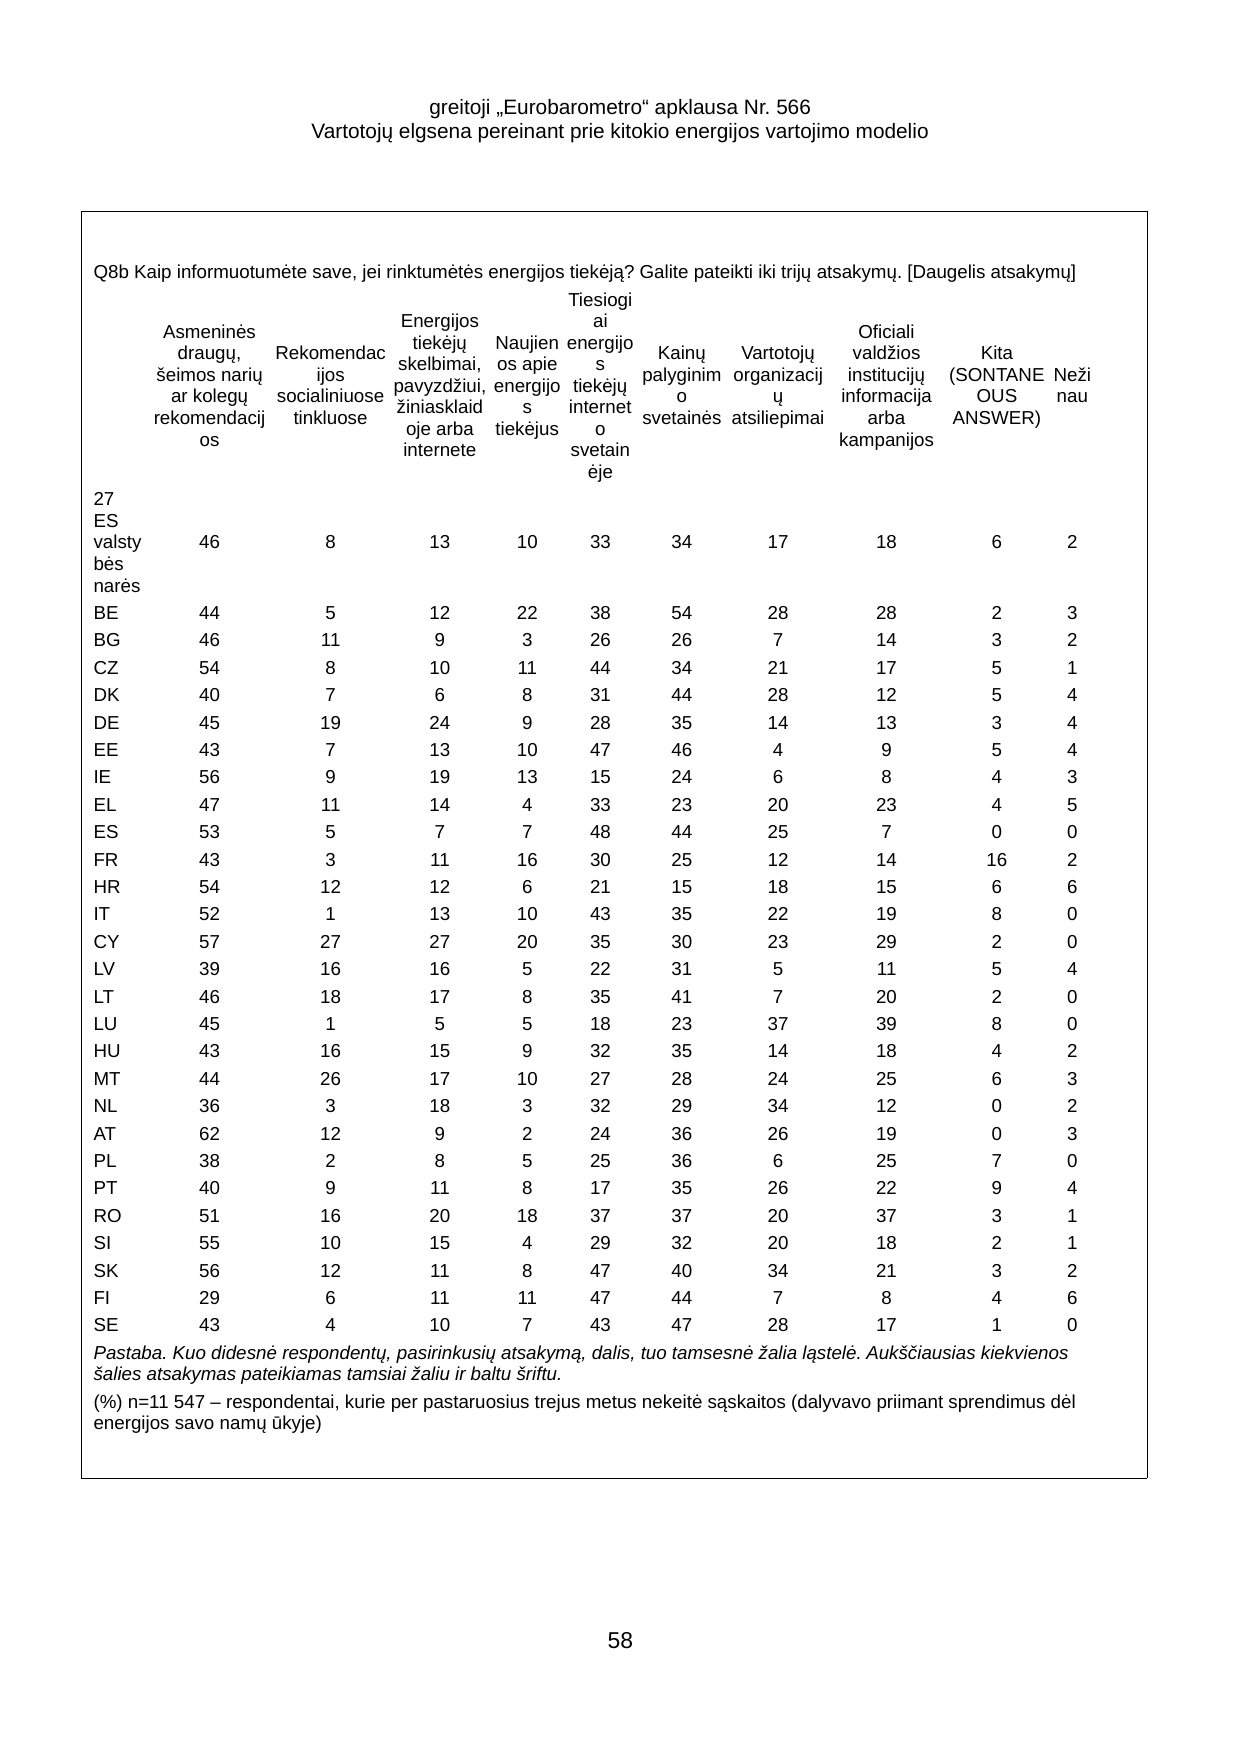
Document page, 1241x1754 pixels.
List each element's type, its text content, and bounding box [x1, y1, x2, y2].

table_cell 25 [829, 1147, 943, 1174]
table_cell 0 [944, 818, 1050, 846]
table_cell 38 [147, 1147, 272, 1174]
table_cell 44 [637, 1284, 727, 1311]
table_cell 0 [1050, 983, 1094, 1010]
table_cell 28 [727, 599, 829, 626]
table_cell 3 [944, 626, 1050, 654]
table_cell 5 [944, 955, 1050, 982]
table_cell HU [90, 1037, 147, 1065]
table_cell 18 [564, 1010, 637, 1037]
table_cell Naujienos apie energijos tiekėjus [490, 285, 563, 485]
table_cell 12 [829, 1092, 943, 1119]
table_cell SK [90, 1256, 147, 1284]
table_cell 46 [147, 485, 272, 599]
table_cell 45 [147, 1010, 272, 1037]
table_cell 43 [147, 1311, 272, 1339]
table_cell 48 [564, 818, 637, 846]
table_cell 4 [272, 1311, 389, 1339]
table_cell 7 [272, 681, 389, 708]
table_cell PT [90, 1174, 147, 1202]
table_cell 18 [490, 1202, 563, 1229]
table_cell 2 [1050, 626, 1094, 654]
table_cell Kita (SONTANEOUS ANSWER) [944, 285, 1050, 485]
table_cell (%) n=11 547 – respondentai, kurie per pastaruosius trejus metus nekeitė sąskaitos (dalyvavo priimant sprendimus dėl energijos savo namų ūkyje) [90, 1388, 1094, 1437]
table_cell SI [90, 1229, 147, 1256]
table_cell 15 [389, 1229, 490, 1256]
table_cell 29 [829, 928, 943, 955]
table_cell [90, 285, 147, 485]
table_cell 24 [389, 709, 490, 736]
table_cell 2 [944, 599, 1050, 626]
table_cell 37 [829, 1202, 943, 1229]
table_cell 6 [272, 1284, 389, 1311]
table_cell 29 [147, 1284, 272, 1311]
table_cell 11 [389, 1174, 490, 1202]
table_cell 34 [727, 1092, 829, 1119]
table_cell 21 [727, 654, 829, 681]
table_cell 10 [272, 1229, 389, 1256]
table_cell 1 [1050, 1229, 1094, 1256]
table_cell 12 [727, 846, 829, 873]
table_cell 46 [637, 736, 727, 763]
table_cell 0 [1050, 1147, 1094, 1174]
table_cell 9 [389, 1120, 490, 1147]
table_cell 2 [490, 1120, 563, 1147]
table_cell 17 [389, 983, 490, 1010]
table_cell 23 [637, 791, 727, 818]
table_cell 37 [637, 1202, 727, 1229]
table_cell 35 [637, 1174, 727, 1202]
table_cell 17 [829, 1311, 943, 1339]
table_cell FI [90, 1284, 147, 1311]
table_cell 24 [564, 1120, 637, 1147]
table_cell 36 [147, 1092, 272, 1119]
table_cell 2 [1050, 846, 1094, 873]
table_cell 37 [727, 1010, 829, 1037]
table_cell 16 [272, 1037, 389, 1065]
table_header Q8b Kaip informuotumėte save, jei rinktumėtės energijos tiekėją? Galite pateikti iki trijų atsakymų. [Daugelis atsakymų] [90, 258, 1094, 285]
table_cell 56 [147, 1256, 272, 1284]
table_cell 43 [147, 736, 272, 763]
table_cell 5 [490, 1010, 563, 1037]
table_cell 1 [1050, 1202, 1094, 1229]
table_cell 26 [637, 626, 727, 654]
table_cell 3 [490, 1092, 563, 1119]
table_cell 30 [637, 928, 727, 955]
table_cell 32 [637, 1229, 727, 1256]
table_cell 0 [1050, 928, 1094, 955]
table_cell 43 [147, 846, 272, 873]
table_cell Nežinau [1050, 285, 1094, 485]
table_cell 36 [637, 1120, 727, 1147]
table_cell AT [90, 1120, 147, 1147]
table_cell 12 [272, 1256, 389, 1284]
table_cell 45 [147, 709, 272, 736]
table_cell 28 [727, 1311, 829, 1339]
table_cell IT [90, 900, 147, 928]
table_cell 11 [389, 846, 490, 873]
table_cell 25 [564, 1147, 637, 1174]
table_cell 62 [147, 1120, 272, 1147]
table_cell 31 [637, 955, 727, 982]
table_cell 20 [727, 1202, 829, 1229]
table_cell 5 [727, 955, 829, 982]
table_cell 7 [829, 818, 943, 846]
table_cell 3 [1050, 599, 1094, 626]
table_cell 20 [829, 983, 943, 1010]
table_cell 2 [944, 1229, 1050, 1256]
table_cell 2 [944, 928, 1050, 955]
table_cell HR [90, 873, 147, 900]
table_cell 23 [727, 928, 829, 955]
table_cell 18 [829, 1229, 943, 1256]
table_cell 35 [564, 983, 637, 1010]
table_cell 8 [944, 900, 1050, 928]
table_cell 7 [727, 626, 829, 654]
table_cell 28 [829, 599, 943, 626]
table_cell 25 [727, 818, 829, 846]
table_cell Rekomendacijos socialiniuose tinkluose [272, 285, 389, 485]
table_cell 46 [147, 983, 272, 1010]
table_cell 18 [829, 485, 943, 599]
table_cell 53 [147, 818, 272, 846]
table_cell 11 [490, 654, 563, 681]
table_cell 5 [944, 654, 1050, 681]
table_cell 12 [272, 873, 389, 900]
table_cell 29 [564, 1229, 637, 1256]
table_cell 6 [1050, 1284, 1094, 1311]
table_cell 8 [829, 763, 943, 791]
table_cell 19 [829, 1120, 943, 1147]
table_cell 33 [564, 791, 637, 818]
table_cell 0 [944, 1092, 1050, 1119]
table_cell 6 [727, 763, 829, 791]
table_cell 3 [944, 709, 1050, 736]
table_cell 21 [829, 1256, 943, 1284]
table_cell 10 [389, 654, 490, 681]
table_cell 24 [727, 1065, 829, 1092]
table_cell 19 [389, 763, 490, 791]
table_cell EL [90, 791, 147, 818]
table_cell 8 [490, 1256, 563, 1284]
table_cell 40 [147, 1174, 272, 1202]
table_cell 9 [272, 763, 389, 791]
table_cell 36 [637, 1147, 727, 1174]
table_cell 35 [637, 709, 727, 736]
table_cell 7 [389, 818, 490, 846]
table_cell 34 [727, 1256, 829, 1284]
table_cell IE [90, 763, 147, 791]
table_cell 8 [490, 983, 563, 1010]
table_cell 6 [944, 1065, 1050, 1092]
table_cell 4 [727, 736, 829, 763]
table_cell EE [90, 736, 147, 763]
table_cell 17 [564, 1174, 637, 1202]
table_cell 7 [727, 1284, 829, 1311]
table_cell 21 [564, 873, 637, 900]
table_cell 26 [727, 1174, 829, 1202]
table_cell 9 [490, 1037, 563, 1065]
table_cell 54 [637, 599, 727, 626]
table_cell ES [90, 818, 147, 846]
table_cell 17 [727, 485, 829, 599]
table_cell 46 [147, 626, 272, 654]
table_cell 23 [829, 791, 943, 818]
table_cell 26 [564, 626, 637, 654]
table_cell 25 [829, 1065, 943, 1092]
table_cell 17 [389, 1065, 490, 1092]
table_cell 17 [829, 654, 943, 681]
table_cell 23 [637, 1010, 727, 1037]
table_cell 4 [1050, 736, 1094, 763]
table_cell 10 [389, 1311, 490, 1339]
table_cell Tiesiogiai energijos tiekėjų interneto svetainėje [564, 285, 637, 485]
table_cell 2 [1050, 1092, 1094, 1119]
table_cell 16 [272, 1202, 389, 1229]
table_cell FR [90, 846, 147, 873]
table_cell 1 [272, 1010, 389, 1037]
table_cell 8 [829, 1284, 943, 1311]
table_cell 43 [147, 1037, 272, 1065]
table_cell 16 [389, 955, 490, 982]
table_cell 12 [829, 681, 943, 708]
table_cell 40 [637, 1256, 727, 1284]
table_cell 18 [272, 983, 389, 1010]
table_cell CZ [90, 654, 147, 681]
table_cell 16 [272, 955, 389, 982]
table_cell 35 [637, 900, 727, 928]
table_cell 15 [564, 763, 637, 791]
table_cell 13 [389, 900, 490, 928]
table_cell 39 [829, 1010, 943, 1037]
table_cell RO [90, 1202, 147, 1229]
table_cell 18 [389, 1092, 490, 1119]
table_cell 6 [1050, 873, 1094, 900]
table_cell 19 [829, 900, 943, 928]
table_cell 4 [944, 1037, 1050, 1065]
table_cell 15 [389, 1037, 490, 1065]
table_cell CY [90, 928, 147, 955]
table_cell 44 [147, 599, 272, 626]
table_cell 13 [490, 763, 563, 791]
table_cell 47 [147, 791, 272, 818]
table_cell 11 [389, 1256, 490, 1284]
table_cell 33 [564, 485, 637, 599]
table_cell 5 [1050, 791, 1094, 818]
table_cell 20 [389, 1202, 490, 1229]
table_cell 0 [1050, 818, 1094, 846]
table_cell 8 [272, 654, 389, 681]
table_cell 3 [1050, 763, 1094, 791]
table_cell 10 [490, 1065, 563, 1092]
table_cell 4 [490, 1229, 563, 1256]
table_cell 8 [389, 1147, 490, 1174]
table_cell 7 [490, 1311, 563, 1339]
table_cell 9 [389, 626, 490, 654]
table_cell 3 [1050, 1065, 1094, 1092]
table_cell 3 [272, 1092, 389, 1119]
table_cell 16 [944, 846, 1050, 873]
table_cell 8 [490, 681, 563, 708]
table_cell 52 [147, 900, 272, 928]
table_cell 8 [944, 1010, 1050, 1037]
table_cell 31 [564, 681, 637, 708]
table_cell 4 [490, 791, 563, 818]
table_cell 20 [727, 1229, 829, 1256]
table_cell 24 [637, 763, 727, 791]
table_cell 27 [564, 1065, 637, 1092]
table_cell 44 [637, 818, 727, 846]
table_cell 13 [829, 709, 943, 736]
table_cell 26 [727, 1120, 829, 1147]
table_cell Oficiali valdžios institucijų informacija arba kampanijos [829, 285, 943, 485]
table_cell 44 [564, 654, 637, 681]
table_cell 3 [490, 626, 563, 654]
table_cell 20 [490, 928, 563, 955]
table_cell 14 [829, 846, 943, 873]
table_cell 6 [944, 485, 1050, 599]
table_cell 18 [727, 873, 829, 900]
table_cell 47 [564, 736, 637, 763]
table_cell 6 [490, 873, 563, 900]
table_cell 9 [490, 709, 563, 736]
table_cell 6 [727, 1147, 829, 1174]
table_cell Vartotojų organizacijų atsiliepimai [727, 285, 829, 485]
table_cell 4 [944, 763, 1050, 791]
table_cell 4 [1050, 955, 1094, 982]
table_cell 7 [272, 736, 389, 763]
table_cell 26 [272, 1065, 389, 1092]
table_cell 0 [1050, 900, 1094, 928]
table_cell 1 [1050, 654, 1094, 681]
table_cell 5 [944, 681, 1050, 708]
table_cell Asmeninės draugų, šeimos narių ar kolegų rekomendacijos [147, 285, 272, 485]
table_cell 1 [944, 1311, 1050, 1339]
table_cell 10 [490, 900, 563, 928]
table_cell 1 [272, 900, 389, 928]
table_cell 14 [389, 791, 490, 818]
table_cell 22 [490, 599, 563, 626]
table_cell 56 [147, 763, 272, 791]
table_cell 2 [1050, 485, 1094, 599]
table_cell 30 [564, 846, 637, 873]
table_cell 5 [272, 818, 389, 846]
table_cell 34 [637, 654, 727, 681]
table_cell 20 [727, 791, 829, 818]
table_cell 27 ES valstybės narės [90, 485, 147, 599]
table_cell 37 [564, 1202, 637, 1229]
table_cell 4 [1050, 681, 1094, 708]
table_cell 11 [829, 955, 943, 982]
table_cell 44 [637, 681, 727, 708]
table_cell 13 [389, 736, 490, 763]
table_cell 10 [490, 485, 563, 599]
table_cell 3 [272, 846, 389, 873]
table_cell 2 [1050, 1256, 1094, 1284]
table_cell 0 [1050, 1010, 1094, 1037]
table_cell BE [90, 599, 147, 626]
table_cell LT [90, 983, 147, 1010]
table_cell 5 [944, 736, 1050, 763]
table_cell 11 [389, 1284, 490, 1311]
table_cell 14 [727, 1037, 829, 1065]
table_cell 9 [944, 1174, 1050, 1202]
table_cell 3 [1050, 1120, 1094, 1147]
table_cell 5 [272, 599, 389, 626]
table_cell 22 [727, 900, 829, 928]
table_cell 3 [944, 1256, 1050, 1284]
table_cell 16 [490, 846, 563, 873]
table_cell 14 [727, 709, 829, 736]
table_cell 15 [637, 873, 727, 900]
table_cell 3 [944, 1202, 1050, 1229]
table_cell MT [90, 1065, 147, 1092]
table_cell 2 [944, 983, 1050, 1010]
table_cell 0 [1050, 1311, 1094, 1339]
table_cell 43 [564, 900, 637, 928]
table_cell 22 [564, 955, 637, 982]
table_cell 11 [272, 626, 389, 654]
table_cell 47 [637, 1311, 727, 1339]
table_cell 5 [389, 1010, 490, 1037]
table_cell 39 [147, 955, 272, 982]
table_cell 55 [147, 1229, 272, 1256]
table_cell 28 [727, 681, 829, 708]
table_cell Energijos tiekėjų skelbimai, pavyzdžiui, žiniasklaidoje arba internete [389, 285, 490, 485]
table_cell 32 [564, 1037, 637, 1065]
table_cell NL [90, 1092, 147, 1119]
table_cell 34 [637, 485, 727, 599]
table_cell 7 [727, 983, 829, 1010]
table_cell 9 [829, 736, 943, 763]
table_cell LU [90, 1010, 147, 1037]
table_cell 7 [944, 1147, 1050, 1174]
table_cell 10 [490, 736, 563, 763]
table_cell 51 [147, 1202, 272, 1229]
table_cell 54 [147, 873, 272, 900]
table_cell 6 [389, 681, 490, 708]
table_cell 14 [829, 626, 943, 654]
table_cell SE [90, 1311, 147, 1339]
table_cell 0 [944, 1120, 1050, 1147]
table_cell 27 [389, 928, 490, 955]
table_cell 6 [944, 873, 1050, 900]
table_cell 35 [564, 928, 637, 955]
table_cell 4 [944, 791, 1050, 818]
table_cell 12 [389, 599, 490, 626]
table_cell 47 [564, 1284, 637, 1311]
table_cell 8 [490, 1174, 563, 1202]
table_cell 7 [490, 818, 563, 846]
table_cell 2 [1050, 1037, 1094, 1065]
table_cell 47 [564, 1256, 637, 1284]
table_cell 13 [389, 485, 490, 599]
table_cell PL [90, 1147, 147, 1174]
table_cell 54 [147, 654, 272, 681]
table_cell Pastaba. Kuo didesnė respondentų, pasirinkusių atsakymą, dalis, tuo tamsesnė žalia ląstelė. Aukščiausias kiekvienos šalies atsakymas pateikiamas tamsiai žaliu ir baltu šriftu. [90, 1339, 1094, 1388]
table_cell 35 [637, 1037, 727, 1065]
table_cell 4 [1050, 709, 1094, 736]
table_cell Kainų palyginimo svetainės [637, 285, 727, 485]
table_cell 12 [389, 873, 490, 900]
table_cell DK [90, 681, 147, 708]
table_cell DE [90, 709, 147, 736]
table_cell 8 [272, 485, 389, 599]
table_cell 2 [272, 1147, 389, 1174]
table_cell 5 [490, 955, 563, 982]
table_cell 40 [147, 681, 272, 708]
table_cell 25 [637, 846, 727, 873]
table_cell 15 [829, 873, 943, 900]
table_cell LV [90, 955, 147, 982]
table_cell 38 [564, 599, 637, 626]
table_cell 28 [637, 1065, 727, 1092]
table_cell 28 [564, 709, 637, 736]
table_cell 41 [637, 983, 727, 1010]
table_cell 5 [490, 1147, 563, 1174]
table_cell 18 [829, 1037, 943, 1065]
table_cell 11 [272, 791, 389, 818]
table_cell 29 [637, 1092, 727, 1119]
table_cell 12 [272, 1120, 389, 1147]
table_cell 9 [272, 1174, 389, 1202]
table_cell 43 [564, 1311, 637, 1339]
table_cell 19 [272, 709, 389, 736]
table_cell 4 [1050, 1174, 1094, 1202]
table_cell 32 [564, 1092, 637, 1119]
table_cell BG [90, 626, 147, 654]
table_cell 44 [147, 1065, 272, 1092]
table_cell 4 [944, 1284, 1050, 1311]
table_cell 11 [490, 1284, 563, 1311]
table_cell 22 [829, 1174, 943, 1202]
table_cell 57 [147, 928, 272, 955]
table_cell 27 [272, 928, 389, 955]
